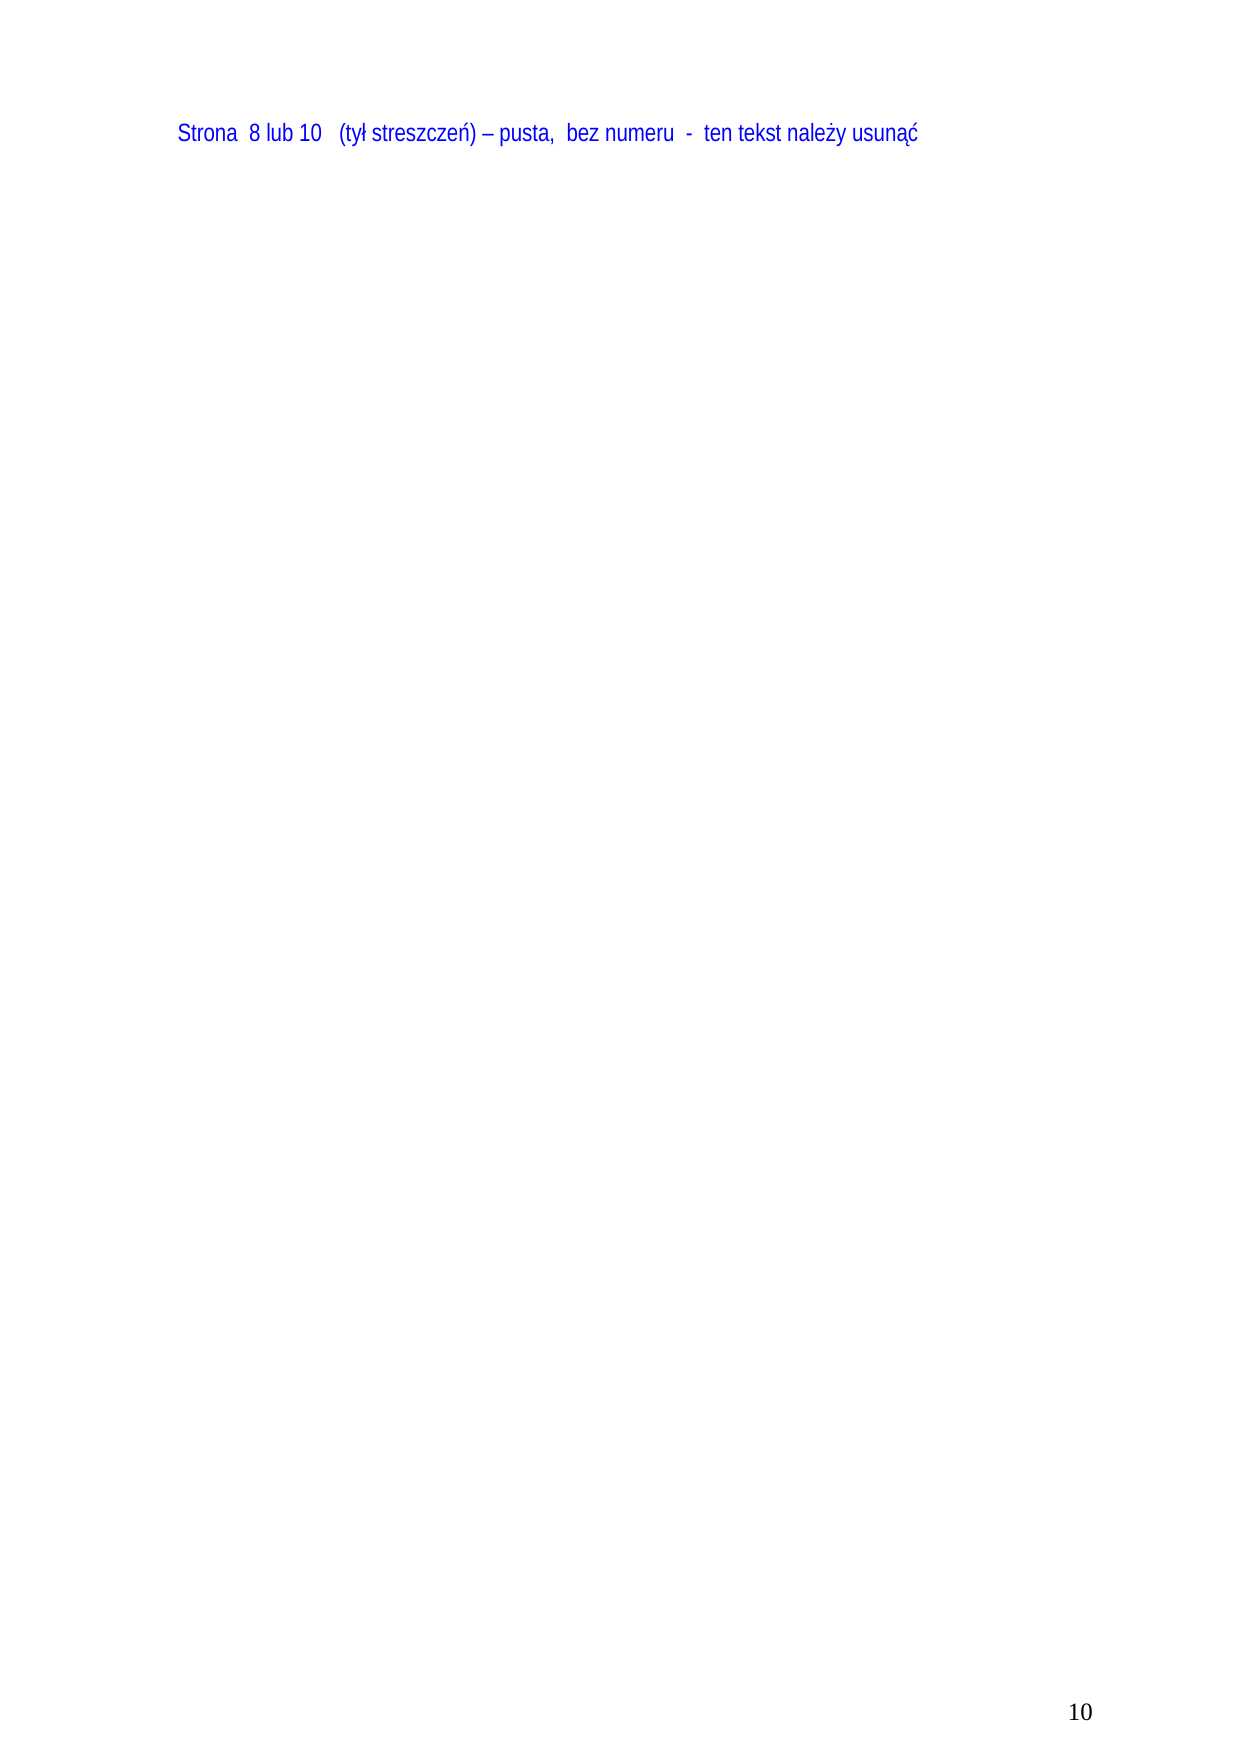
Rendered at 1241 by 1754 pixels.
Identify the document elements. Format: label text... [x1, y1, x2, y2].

text Strona 8 lub 10 (tył streszczeń) – pusta, bez numeru - ten tekst należy usunąć [177, 118, 1092, 147]
